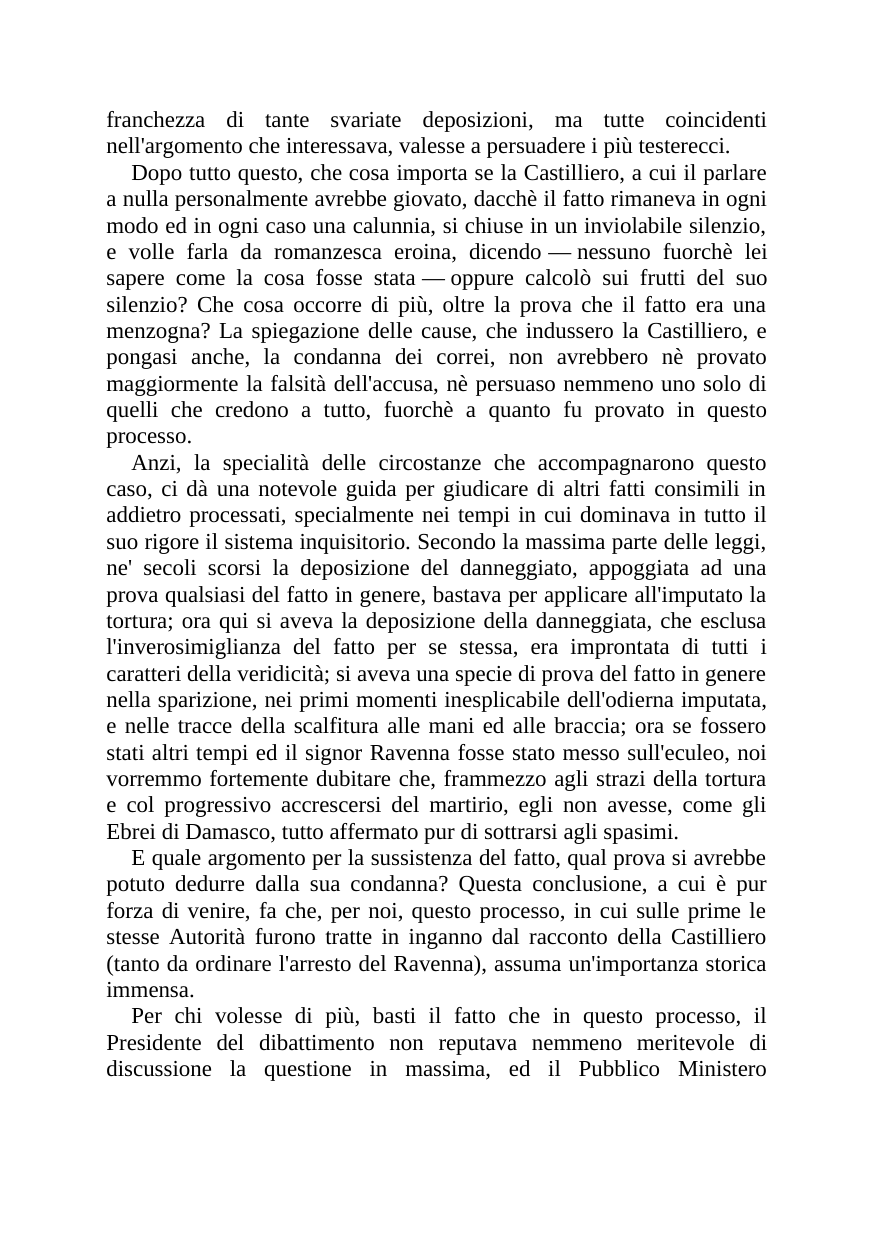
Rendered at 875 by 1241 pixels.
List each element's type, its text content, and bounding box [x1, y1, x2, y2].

text E quale argomento per la sussistenza del fatto, qual prova si avrebbe potuto dedurre dalla sua condanna? Questa conclusione, a cui è pur forza di venire, fa che, per noi, questo processo, in cui sulle prime le stesse Autorità furono tratte in inganno dal racconto della Castilliero (tanto da ordinare l'arresto del Ravenna), assuma un'importanza storica immensa. [106, 844, 768, 1002]
text Per chi volesse di più, basti il fatto che in questo processo, il Presidente del dibattimento non reputava nemmeno meritevole di discussione la questione in massima, ed il Pubblico Ministero [106, 1002, 768, 1081]
text franchezza di tante svariate deposizioni, ma tutte coincidenti nell'argomento che interessava, valesse a persuadere i più testerecci. [106, 106, 768, 159]
text Anzi, la specialità delle circostanze che accompagnarono questo caso, ci dà una notevole guida per giudicare di altri fatti consimili in addietro processati, specialmente nei tempi in cui dominava in tutto il suo rigore il sistema inquisitorio. Secondo la massima parte delle leggi, ne' secoli scorsi la deposizione del danneggiato, appoggiata ad una prova qualsiasi del fatto in genere, bastava per applicare all'imputato la tortura; ora qui si aveva la deposizione della danneggiata, che esclusa l'inverosimiglianza del fatto per se stessa, era improntata di tutti i caratteri della veridicità; si aveva una specie di prova del fatto in genere nella sparizione, nei primi momenti inesplicabile dell'odierna imputata, e nelle tracce della scalfitura alle mani ed alle braccia; ora se fossero stati altri tempi ed il signor Ravenna fosse stato messo sull'eculeo, noi vorremmo fortemente dubitare che, frammezzo agli strazi della tortura e col progressivo accrescersi del martirio, egli non avesse, come gli Ebrei di Damasco, tutto affermato pur di sottrarsi agli spasimi. [106, 449, 768, 844]
text Dopo tutto questo, che cosa importa se la Castilliero, a cui il parlare a nulla personalmente avrebbe giovato, dacchè il fatto rimaneva in ogni modo ed in ogni caso una calunnia, si chiuse in un inviolabile silenzio, e volle farla da romanzesca eroina, dicendo — nessuno fuorchè lei sapere come la cosa fosse stata — oppure calcolò sui frutti del suo silenzio? Che cosa occorre di più, oltre la prova che il fatto era una menzogna? La spiegazione delle cause, che indussero la Castilliero, e pongasi anche, la condanna dei correi, non avrebbero nè provato maggiormente la falsità dell'accusa, nè persuaso nemmeno uno solo di quelli che credono a tutto, fuorchè a quanto fu provato in questo processo. [106, 159, 768, 449]
